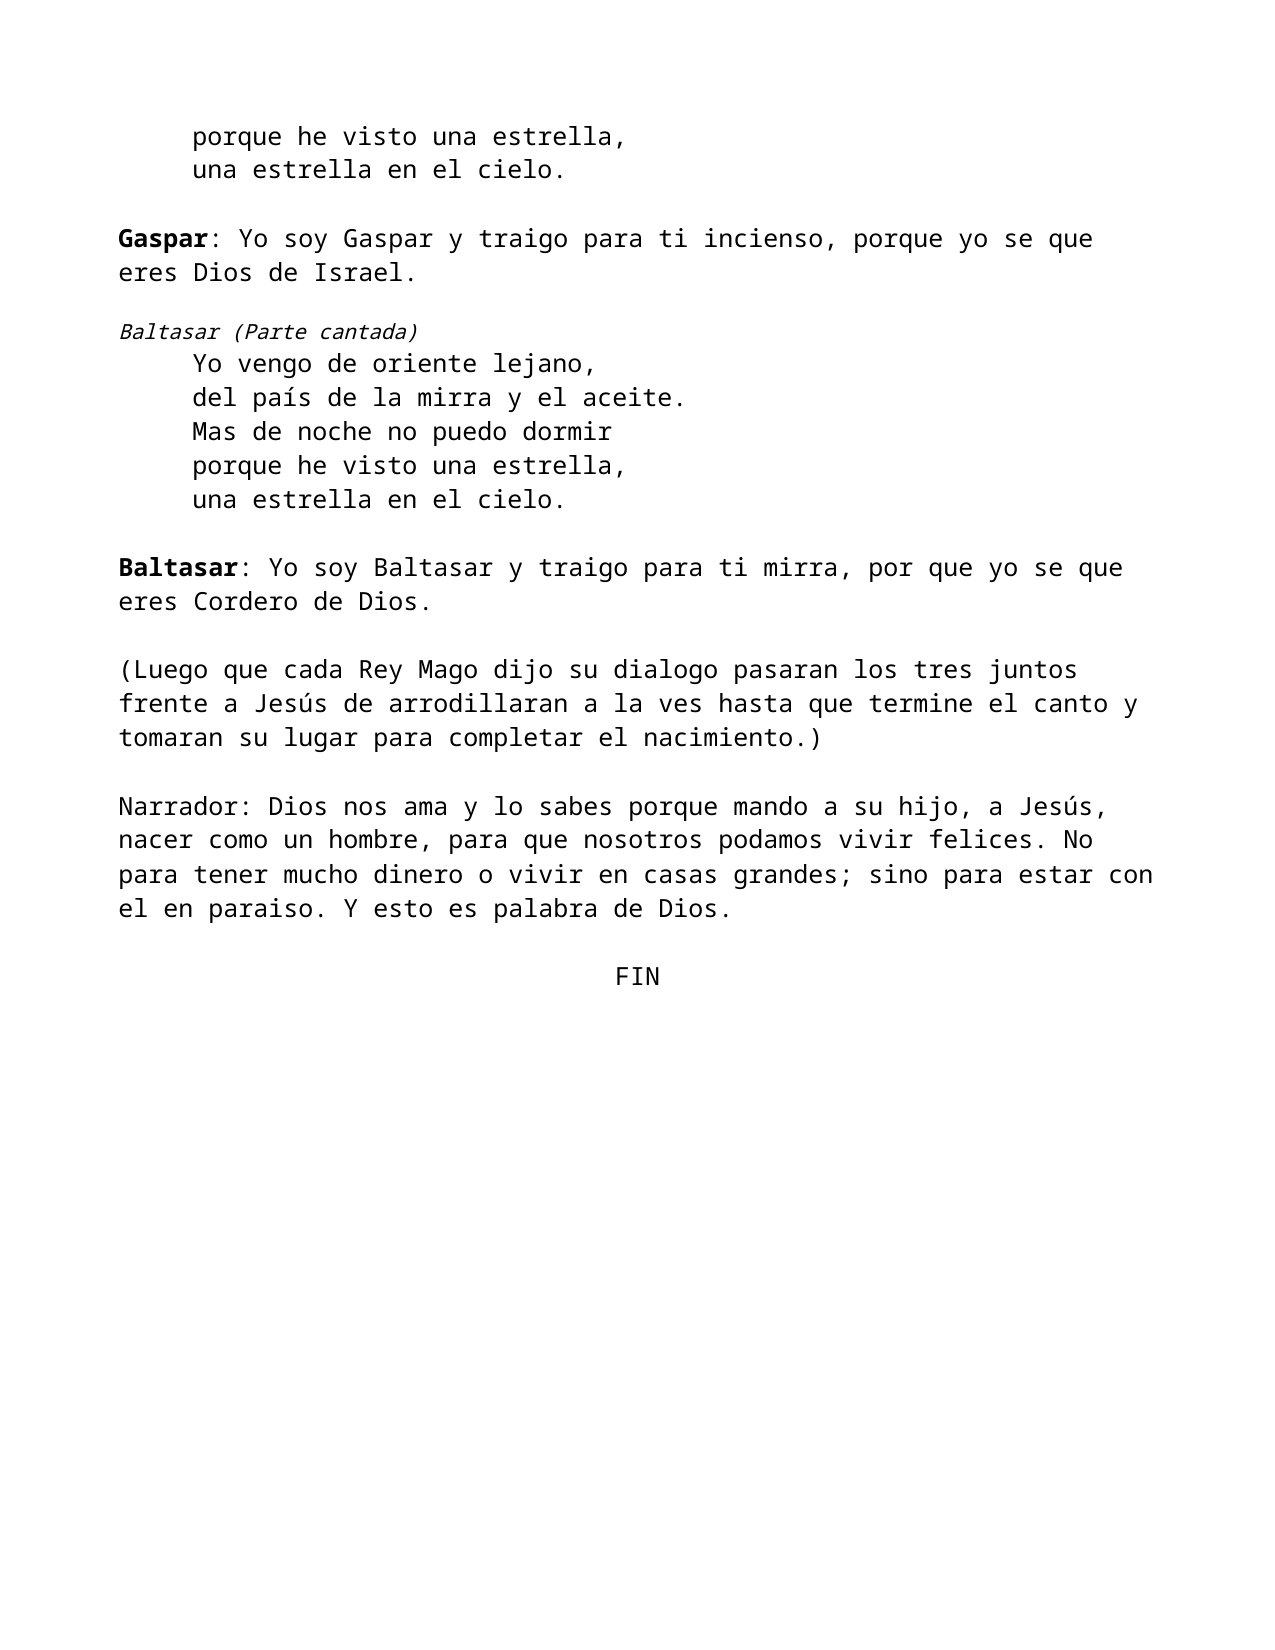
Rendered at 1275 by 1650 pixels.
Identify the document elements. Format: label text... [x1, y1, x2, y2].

text Baltasar (Parte cantada) [118, 317, 1157, 345]
text del país de la mirra y el aceite. [118, 379, 1157, 413]
text Baltasar: Yo soy Baltasar y traigo para ti mirra, por que yo se que eres Cordero de Dios. [118, 550, 1157, 618]
text Yo vengo de oriente lejano, [118, 345, 1157, 379]
text una estrella en el cielo. [118, 152, 1157, 186]
text Gaspar: Yo soy Gaspar y traigo para ti incienso, porque yo se que eres Dios de Israel. [118, 220, 1157, 288]
text FIN [118, 958, 1157, 992]
text una estrella en el cielo. [118, 482, 1157, 516]
text (Luego que cada Rey Mago dijo su dialogo pasaran los tres juntos frente a Jesús de arrodillaran a la ves hasta que termine el canto y tomaran su lugar para completar el nacimiento.) [118, 652, 1157, 754]
text Narrador: Dios nos ama y lo sabes porque mando a su hijo, a Jesús, nacer como un hombre, para que nosotros podamos vivir felices. No para tener mucho dinero o vivir en casas grandes; sino para estar con el en paraiso. Y esto es palabra de Dios. [118, 788, 1157, 924]
text Mas de noche no puedo dormir [118, 413, 1157, 447]
text porque he visto una estrella, [118, 447, 1157, 482]
text porque he visto una estrella, [118, 118, 1157, 152]
